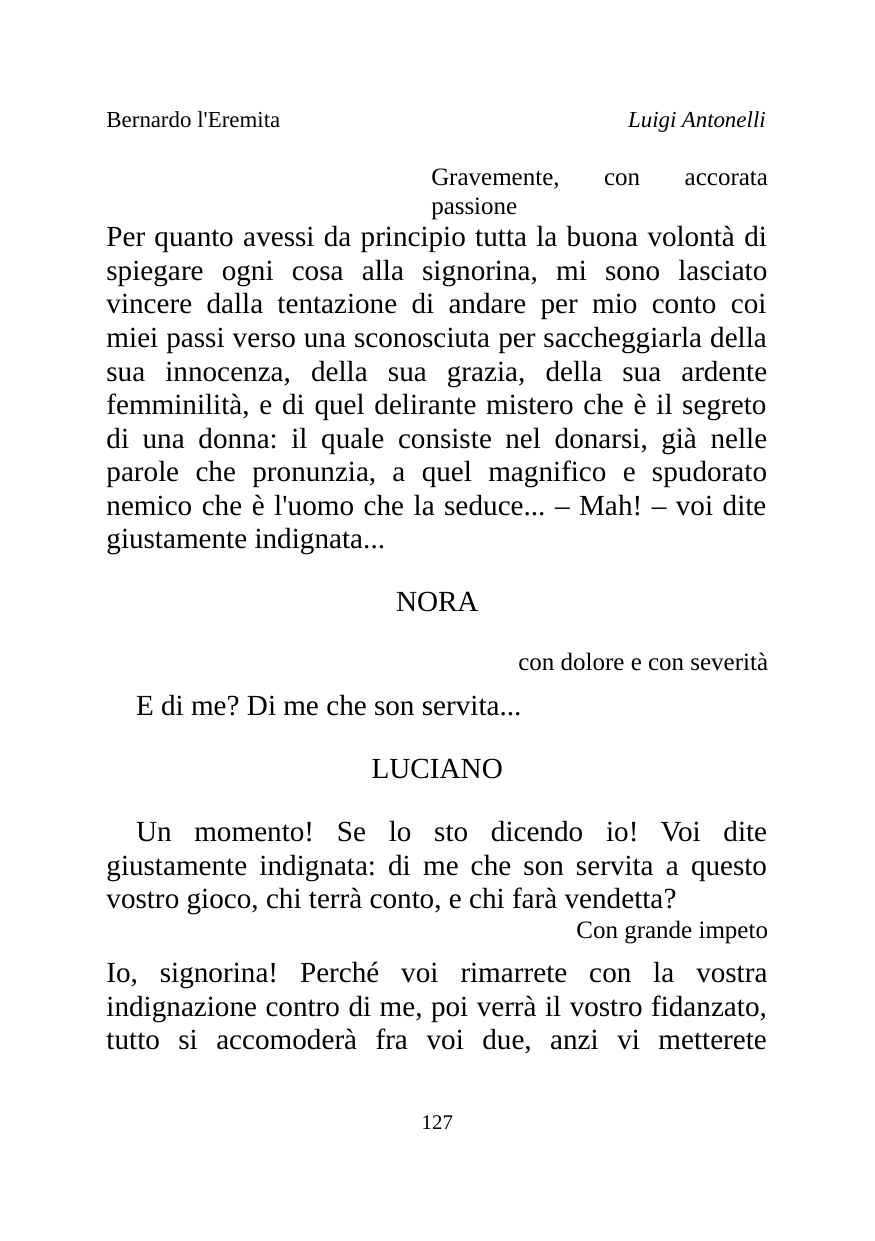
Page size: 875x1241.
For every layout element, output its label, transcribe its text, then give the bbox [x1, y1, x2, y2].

text Io, signorina! Perché voi rimarrete con la vostra indignazione contro di me, poi verrà il vostro fidanzato, tutto si accomoderà fra voi due, anzi vi metterete [106, 955, 768, 1056]
text Con grande impeto [431, 915, 768, 943]
text Un momento! Se lo sto dicendo io! Voi dite giustamente indignata: di me che son servita a questo vostro gioco, chi terrà conto, e chi farà vendetta? [106, 814, 768, 915]
text con dolore e con severità [431, 647, 768, 676]
text Gravemente, con accorata passione [431, 162, 768, 219]
text LUCIANO [106, 751, 768, 784]
text E di me? Di me che son servita... [106, 688, 768, 722]
text Per quanto avessi da principio tutta la buona volontà di spiegare ogni cosa alla signorina, mi sono lasciato vincere dalla tentazione di andare per mio conto coi miei passi verso una sconosciuta per saccheggiarla della sua innocenza, della sua grazia, della sua ardente femminilità, e di quel delirante mistero che è il segreto di una donna: il quale consiste nel donarsi, già nelle parole che pronunzia, a quel magnifico e spudorato nemico che è l'uomo che la seduce... – Mah! – voi dite giustamente indignata... [106, 219, 768, 555]
text NORA [106, 584, 768, 618]
